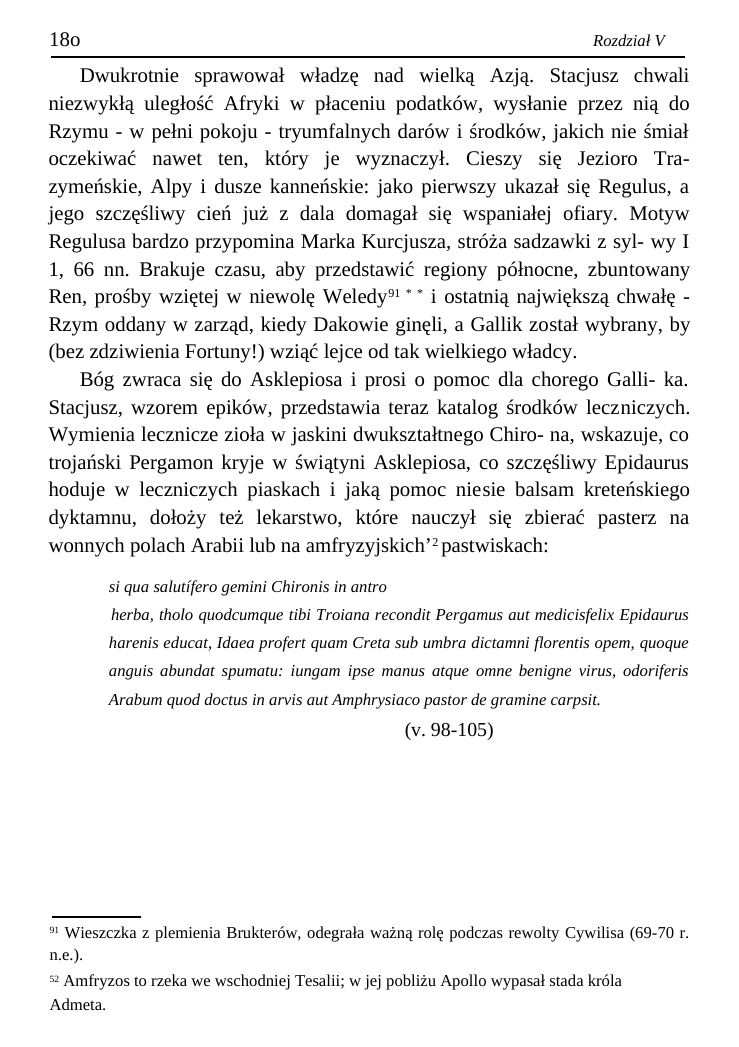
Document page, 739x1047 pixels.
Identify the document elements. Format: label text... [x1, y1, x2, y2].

text herba, tholo quodcumque tibi Troiana recondit Pergamus aut medicisfelix Epidaurus harenis educat, Idaea profert quam Creta sub umbra dictamni florentis opem, quoque anguis abundat spumatu: iungam ipse manus atque omne benigne virus, odoriferis Arabum quod doctus in arvis aut Amphrysiaco pastor de gramine carpsit. [109, 605, 690, 708]
text 18o [49, 27, 87, 51]
text Dwukrotnie sprawował władzę nad wielką Azją. Stacjusz chwali niezwykłą uległość Afryki w płaceniu podatków, wysłanie przez nią do Rzymu - w pełni pokoju - tryumfalnych darów i środków, jakich nie śmiał oczekiwać nawet ten, który je wyznaczył. Cieszy się Jezioro Tra- zymeńskie, Alpy i dusze kanneńskie: jako pierwszy ukazał się Regulus, a jego szczęśliwy cień już z dala domagał się wspaniałej ofiary. Motyw Regulusa bardzo przypomina Marka Kurcjusza, stróża sadzawki z syl- wy I 1, 66 nn. Brakuje czasu, aby przedstawić regiony północne, zbun­towany Ren, prośby wziętej w niewolę Weledy91 * * i ostatnią największą chwałę - Rzym oddany w zarząd, kiedy Dakowie ginęli, a Gallik zo­stał wybrany, by (bez zdziwienia Fortuny!) wziąć lejce od tak wielkiego władcy. [48, 63, 690, 363]
text Rozdział V [593, 30, 689, 49]
text (v. 98-105) [404, 717, 690, 740]
text 52 Amfryzos to rzeka we wschodniej Tesalii; w jej pobliżu Apollo wypasał stada króla [49, 971, 690, 990]
text Bóg zwraca się do Asklepiosa i prosi o pomoc dla chorego Galli- ka. Stacjusz, wzorem epików, przedstawia teraz katalog środków lecz­niczych. Wymienia lecznicze zioła w jaskini dwukształtnego Chiro- na, wskazuje, co trojański Pergamon kryje w świątyni Asklepiosa, co szczęśliwy Epidaurus hoduje w leczniczych piaskach i jaką pomoc nie­sie balsam kreteńskiego dyktamnu, dołoży też lekarstwo, które nauczył się zbierać pasterz na wonnych polach Arabii lub na amfryzyjskich’2 pastwiskach: [48, 367, 690, 557]
text si qua salutífero gemini Chironis in antro [48, 577, 690, 596]
text 91 Wieszczka z plemienia Brukterów, odegrała ważną rolę podczas rewolty Cywilisa (69-70 r. n.e.). [49, 923, 690, 964]
text Admeta. [49, 994, 690, 1013]
